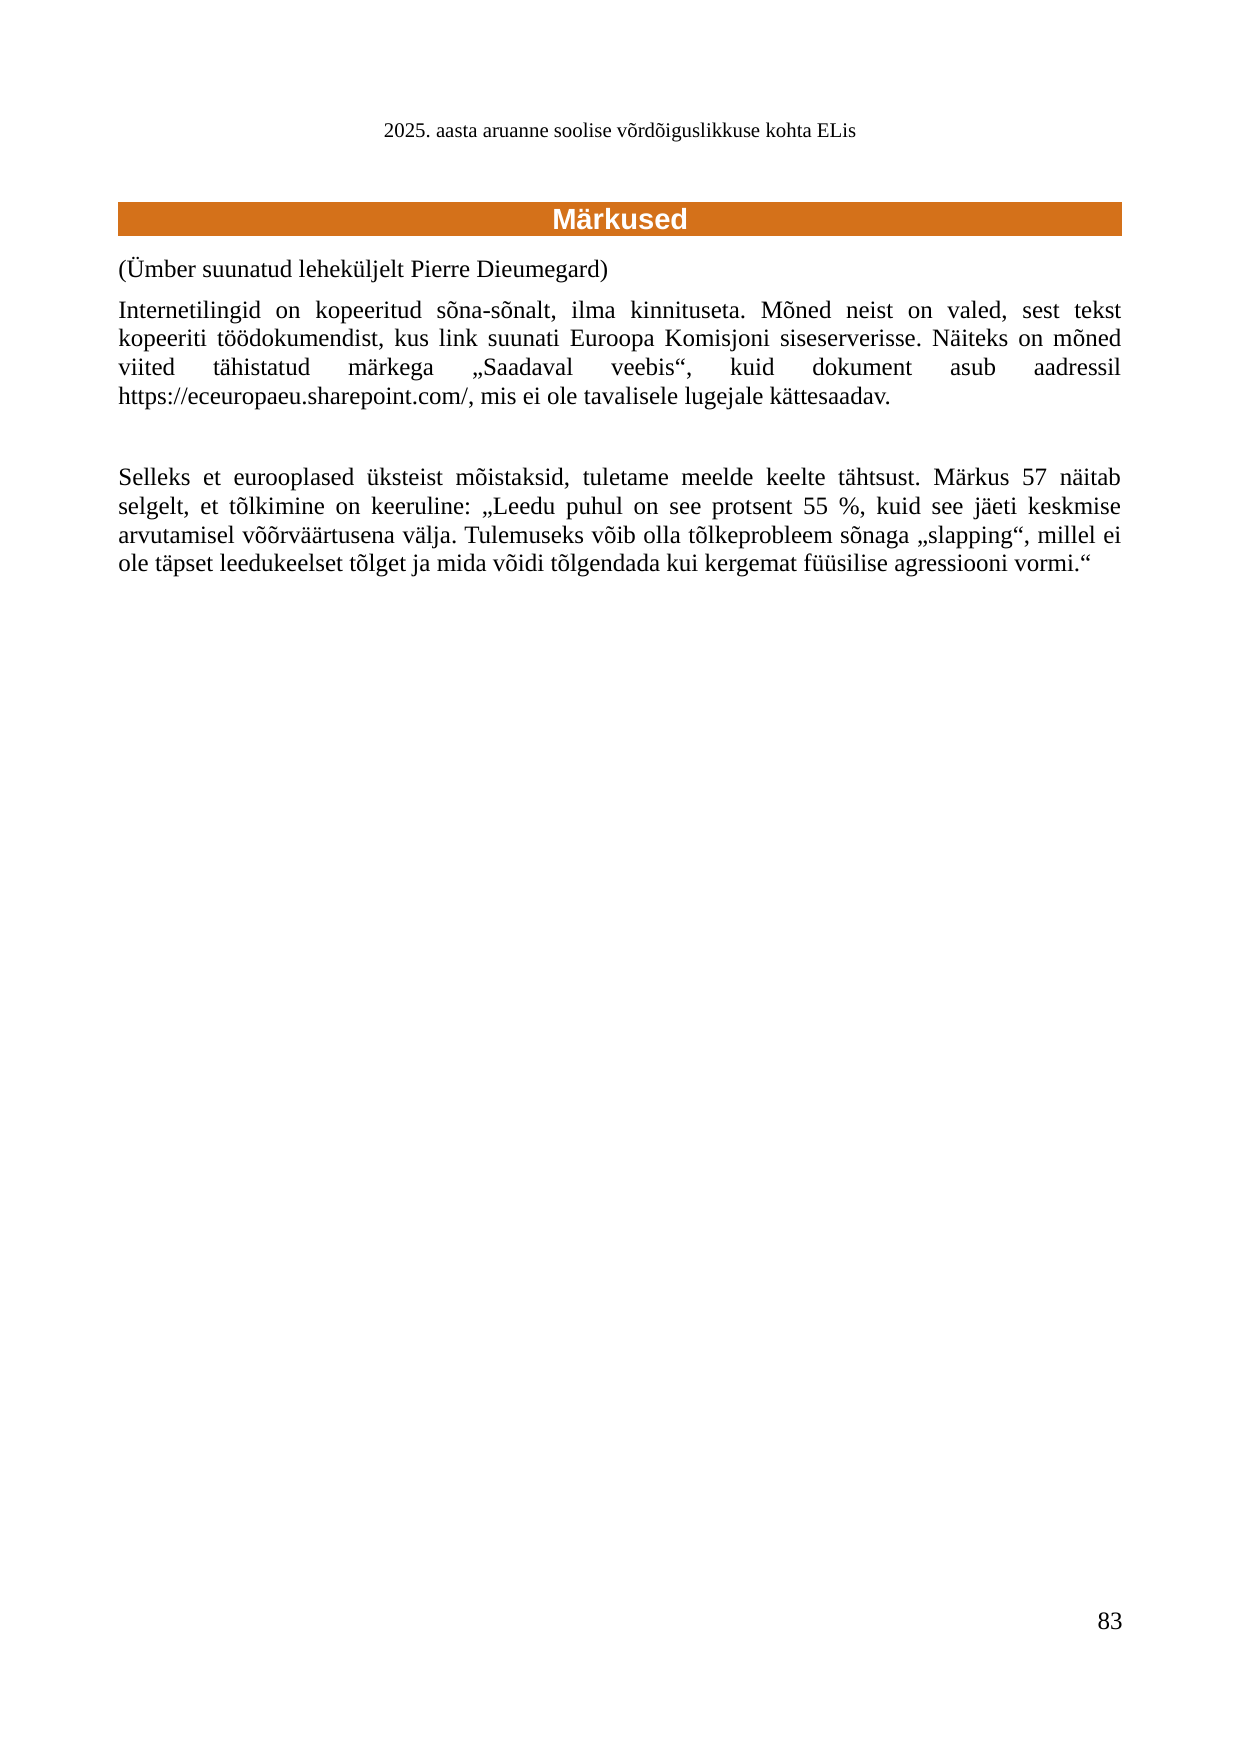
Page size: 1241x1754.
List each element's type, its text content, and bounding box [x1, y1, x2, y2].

text (Ümber suunatud leheküljelt Pierre Dieumegard) [118, 254, 1122, 283]
subtitle Märkused [118, 202, 1122, 236]
text Internetilingid on kopeeritud sõna-sõnalt, ilma kinnituseta. Mõned neist on valed, sest tekst kopeeriti töödokumendist, kus link suunati Euroopa Komisjoni siseserverisse. Näiteks on mõned viited tähistatud märkega „Saadaval veebis“, kuid dokument asub aadressil https://eceuropaeu.sharepoint.com/, mis ei ole tavalisele lugejale kättesaadav. [118, 295, 1122, 410]
text Selleks et eurooplased üksteist mõistaksid, tuletame meelde keelte tähtsust. Märkus 57 näitab selgelt, et tõlkimine on keeruline: „Leedu puhul on see protsent 55 %, kuid see jäeti keskmise arvutamisel võõrväärtusena välja. Tulemuseks võib olla tõlkeprobleem sõnaga „slapping“, millel ei ole täpset leedukeelset tõlget ja mida võidi tõlgendada kui kergemat füüsilise agressiooni vormi.“ [118, 462, 1122, 577]
